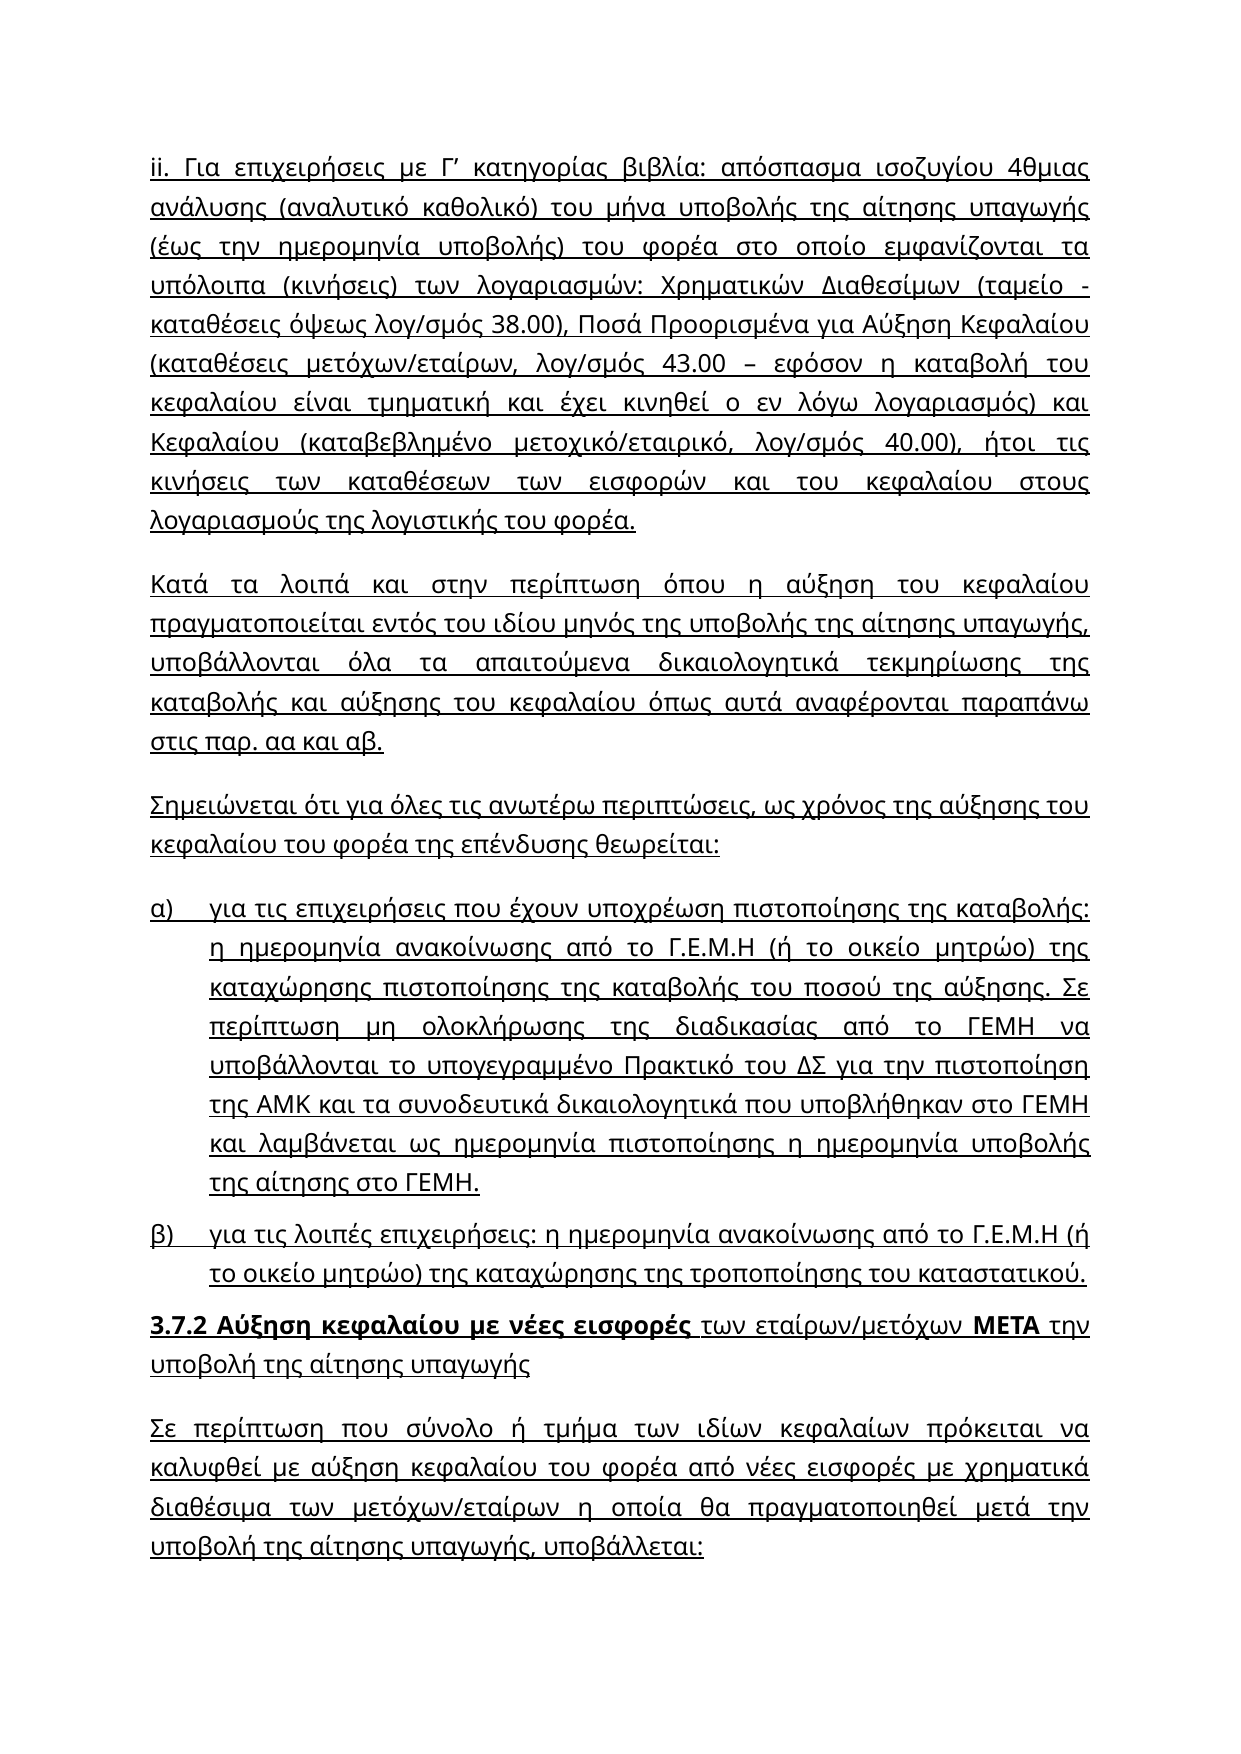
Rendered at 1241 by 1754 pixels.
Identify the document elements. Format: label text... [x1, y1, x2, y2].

text κεφαλαίου είναι τμηματική και έχει κινηθεί ο εν λόγω λογαριασμός) και [150, 377, 1090, 414]
text κινήσεις των καταθέσεων των εισφορών και του κεφαλαίου στους [150, 455, 1090, 492]
text κεφαλαίου του φορέα της επένδυσης θεωρείται: [150, 818, 1090, 861]
list το οικείο μητρώο) της καταχώρησης της τροποποίησης του καταστατικού. [150, 1247, 1090, 1290]
text στις παρ. αα και αβ. [150, 715, 1090, 757]
text υπόλοιπα (κινήσεις) των λογαριασμών: Χρηματικών Διαθεσίμων (ταμείο [150, 259, 1090, 296]
text υποβολή της αίτησης υπαγωγής [150, 1337, 1090, 1381]
list α) για τις επιχειρήσεις που έχουν υποχρέωση πιστοποίησης της καταβολής: [150, 891, 1090, 920]
text (καταθέσεις μετόχων/εταίρων, λογ/σμός 43.00 – εφόσον η καταβολή του [150, 337, 1090, 375]
text καταβολής και αύξησης του κεφαλαίου όπως αυτά αναφέρονται παραπάνω [150, 676, 1090, 713]
text Κεφαλαίου (καταβεβλημένο μετοχικό/εταιρικό, λογ/σμός 40.00), ήτοι τις [150, 416, 1090, 453]
text 3.7.2 Αύξηση κεφαλαίου με νέες εισφορές των εταίρων/μετόχων ΜΕΤΑ την [150, 1307, 1090, 1336]
text πραγματοποιείται εντός του ιδίου μηνός της υποβολής της αίτησης υπαγωγής, [150, 597, 1090, 635]
list η ημερομηνία ανακοίνωσης από το Γ.Ε.Μ.Η (ή το οικείο μητρώο) της καταχώρησης πιστοποίησης της καταβολής του ποσού της αύξησης. Σε περίπτωση μη ολοκλήρωσης της διαδικασίας από το ΓΕΜΗ να υποβάλλονται το υπογεγραμμένο Πρακτικό του ΔΣ για την πιστοποίηση της ΑΜΚ και τα συνοδευτικά δικαιολογητικά που υποβλήθηκαν στο ΓΕΜΗ και λαμβάνεται ως ημερομηνία πιστοποίησης η ημερομηνία υποβολής της αίτησης στο ΓΕΜΗ. [150, 922, 1090, 1199]
text υποβολή της αίτησης υπαγωγής, υποβάλλεται: [150, 1520, 1090, 1562]
text Κατά τα λοιπά και στην περίπτωση όπου η αύξηση του κεφαλαίου [150, 567, 1090, 596]
text ανάλυσης (αναλυτικό καθολικό) του μήνα υποβολής της αίτησης υπαγωγής [150, 181, 1090, 218]
text Σε περίπτωση που σύνολο ή τμήμα των ιδίων κεφαλαίων πρόκειται να [150, 1411, 1090, 1440]
text (έως την ημερομηνία υποβολής) του φορέα στο οποίο εμφανίζονται τα [150, 220, 1090, 257]
text λογαριασμούς της λογιστικής του φορέα. [150, 494, 1090, 537]
list β) για τις λοιπές επιχειρήσεις: η ημερομηνία ανακοίνωσης από το Γ.Ε.Μ.Η (ή [150, 1217, 1090, 1246]
text υποβάλλονται όλα τα απαιτούμενα δικαιολογητικά τεκμηρίωσης της [150, 637, 1090, 674]
text καλυφθεί με αύξηση κεφαλαίου του φορέα από νέες εισφορές με χρηματικά [150, 1442, 1090, 1479]
text διαθέσιμα των μετόχων/εταίρων η οποία θα πραγματοποιηθεί μετά την [150, 1481, 1090, 1518]
text Σημειώνεται ότι για όλες τις ανωτέρω περιπτώσεις, ως χρόνος της αύξησης του [150, 787, 1090, 816]
text - καταθέσεις όψεως λογ/σμός 38.00), Ποσά Προορισμένα για Αύξηση Κεφαλαίου [150, 298, 1090, 336]
text ii. Για επιχειρήσεις με Γ’ κατηγορίας βιβλία: απόσπασμα ισοζυγίου 4θμιας [150, 150, 1090, 179]
